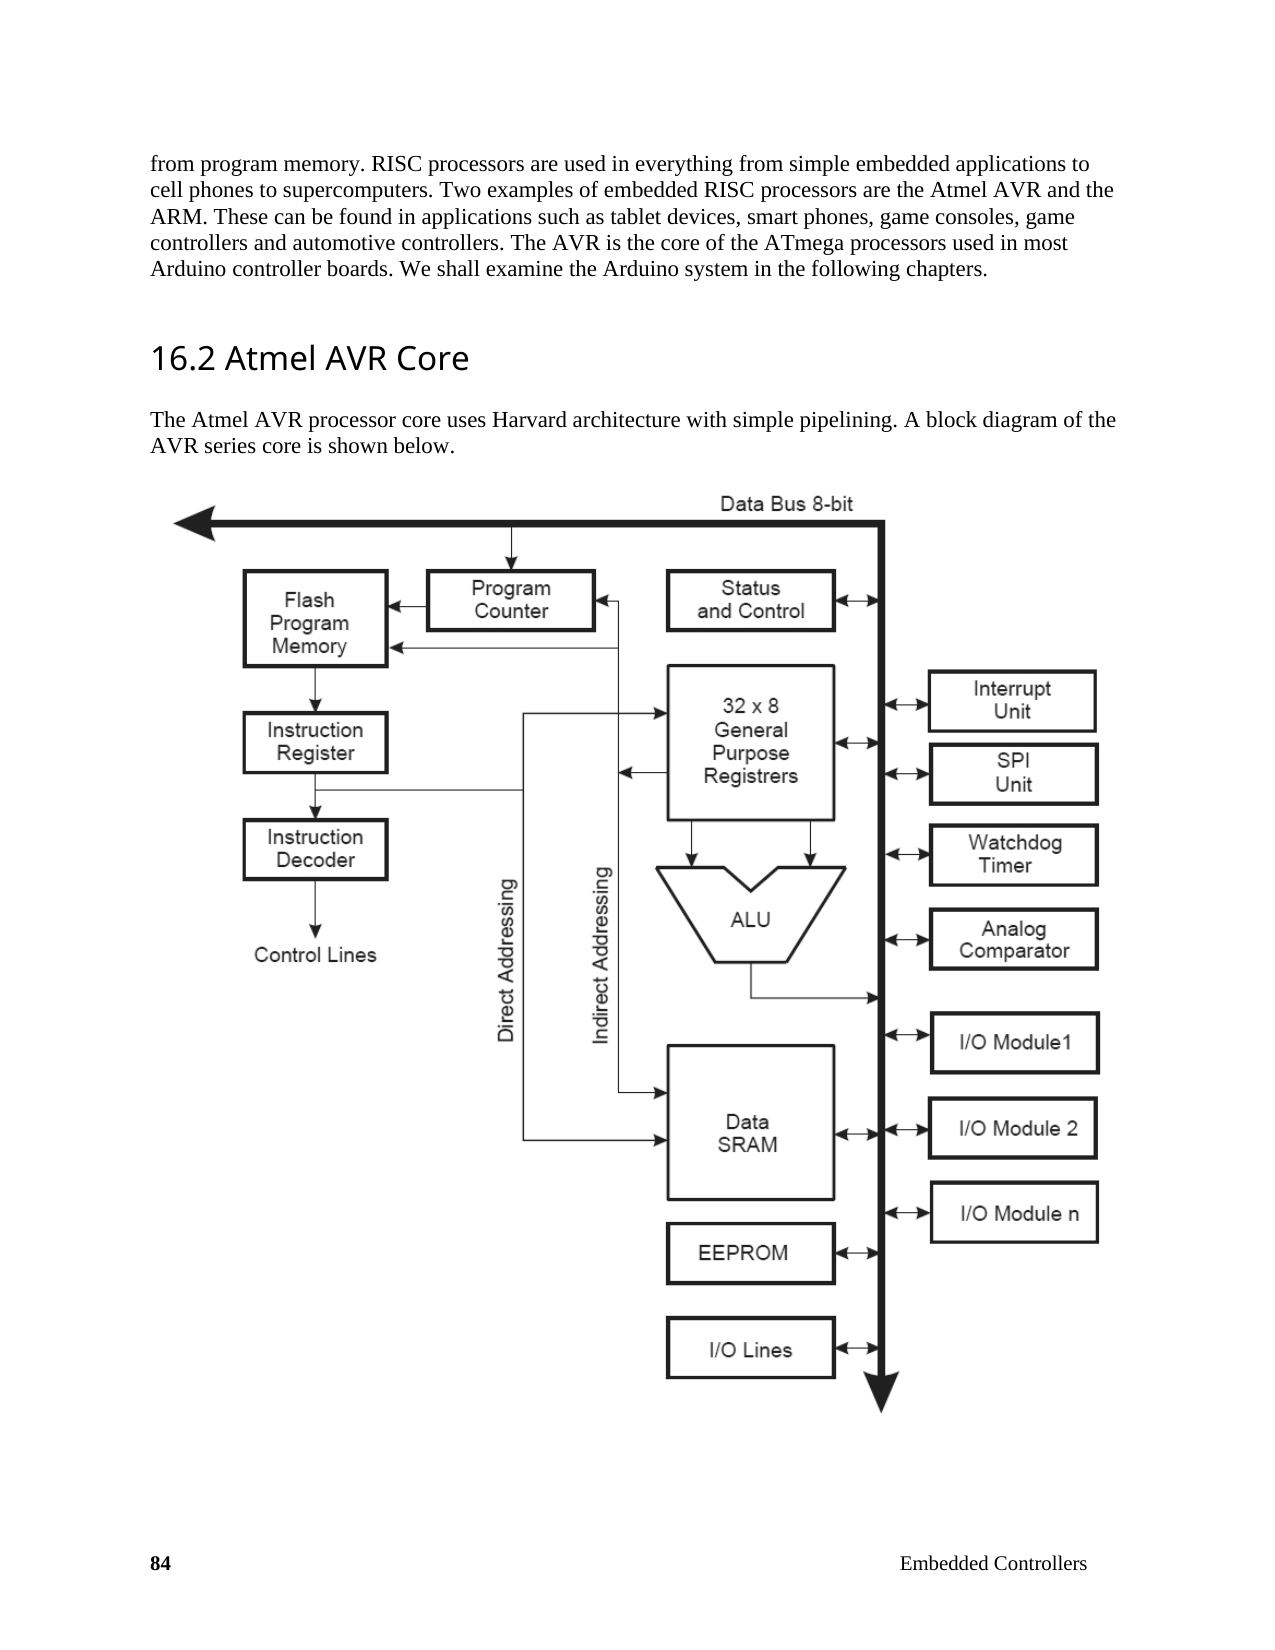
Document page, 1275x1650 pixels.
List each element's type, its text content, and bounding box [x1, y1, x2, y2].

title 16.2 Atmel AVR Core [150, 334, 1125, 380]
title from program memory. RISC processors are used in everything from simple embedded applications to cell phones to supercomputers. Two examples of embedded RISC processors are the Atmel AVR and the ARM. These can be found in applications such as tablet devices, smart phones, game consoles, game controllers and automotive controllers. The AVR is the core of the ATmega processors used in most Arduino controller boards. We shall examine the Arduino system in the following chapters. [150, 150, 1125, 282]
title The Atmel AVR processor core uses Harvard architecture with simple pipelining. A block diagram of the AVR series core is shown below. [150, 406, 1125, 459]
picture [151, 486, 1122, 1424]
